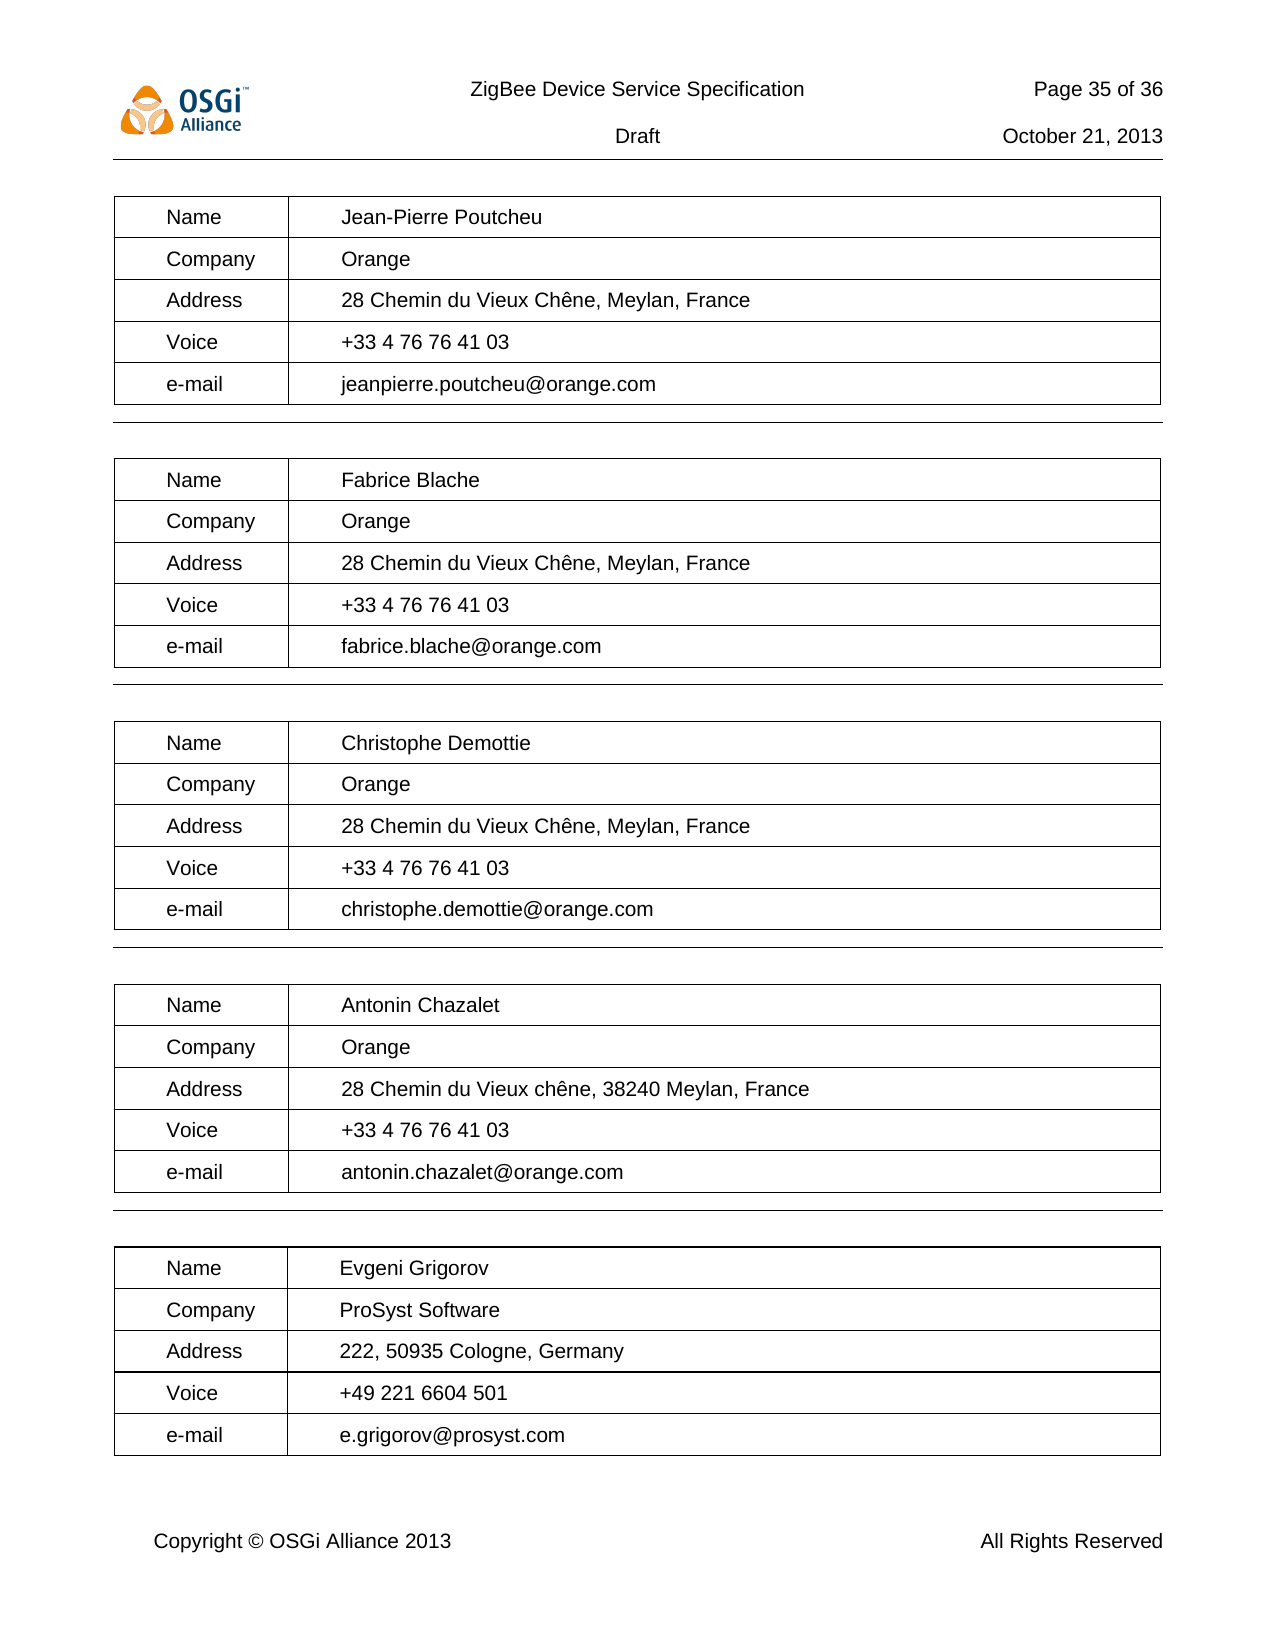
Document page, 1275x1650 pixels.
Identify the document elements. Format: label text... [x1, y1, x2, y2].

table_cell e-mail [115, 626, 288, 667]
table_cell Company [115, 1026, 288, 1067]
table_header Name [115, 459, 288, 500]
table_cell e-mail [115, 1414, 287, 1455]
table_cell Orange [289, 501, 1160, 542]
table_header Evgeni Grigorov [288, 1248, 1160, 1288]
table_cell +33 4 76 76 41 03 [289, 322, 1160, 362]
table_cell Orange [289, 764, 1160, 804]
table_cell Address [115, 1331, 287, 1371]
table_cell Address [115, 1068, 288, 1109]
table_cell Voice [115, 1373, 287, 1413]
table_cell Company [115, 1289, 287, 1330]
table_cell antonin.chazalet@orange.com [289, 1151, 1160, 1192]
table_cell e-mail [115, 363, 288, 404]
table_cell Address [115, 543, 288, 583]
picture [113, 78, 257, 142]
table_cell e-mail [115, 889, 288, 929]
table_header Fabrice Blache [289, 459, 1160, 500]
table_cell Voice [115, 322, 288, 362]
table_cell Voice [115, 584, 288, 625]
table_header Name [115, 197, 288, 237]
table_cell Company [115, 501, 288, 542]
table_cell Orange [289, 238, 1160, 279]
table_cell +33 4 76 76 41 03 [289, 584, 1160, 625]
table_cell jeanpierre.poutcheu@orange.com [289, 363, 1160, 404]
table_cell 28 Chemin du Vieux Chêne, Meylan, France [289, 543, 1160, 583]
table_cell +33 4 76 76 41 03 [289, 847, 1160, 888]
table_cell Orange [289, 1026, 1160, 1067]
table_cell ProSyst Software [288, 1289, 1160, 1330]
table_cell christophe.demottie@orange.com [289, 889, 1160, 929]
table_cell Company [115, 238, 288, 279]
table_cell 28 Chemin du Vieux chêne, 38240 Meylan, France [289, 1068, 1160, 1109]
table_cell Company [115, 764, 288, 804]
table_header Antonin Chazalet [289, 985, 1160, 1025]
table_cell 28 Chemin du Vieux Chêne, Meylan, France [289, 280, 1160, 321]
table_cell Voice [115, 1110, 288, 1150]
table_header Jean-Pierre Poutcheu [289, 197, 1160, 237]
table_cell +49 221 6604 501 [288, 1373, 1160, 1413]
table_cell Voice [115, 847, 288, 888]
table_header Name [115, 722, 288, 763]
table_header Name [115, 985, 288, 1025]
table_cell +33 4 76 76 41 03 [289, 1110, 1160, 1150]
table_cell Address [115, 805, 288, 846]
table_header Name [115, 1248, 287, 1288]
table_header Christophe Demottie [289, 722, 1160, 763]
table_cell e.grigorov@prosyst.com [288, 1414, 1160, 1455]
table_cell 28 Chemin du Vieux Chêne, Meylan, France [289, 805, 1160, 846]
table_cell fabrice.blache@orange.com [289, 626, 1160, 667]
table_cell 222, 50935 Cologne, Germany [288, 1331, 1160, 1371]
table_cell Address [115, 280, 288, 321]
table_cell e-mail [115, 1151, 288, 1192]
